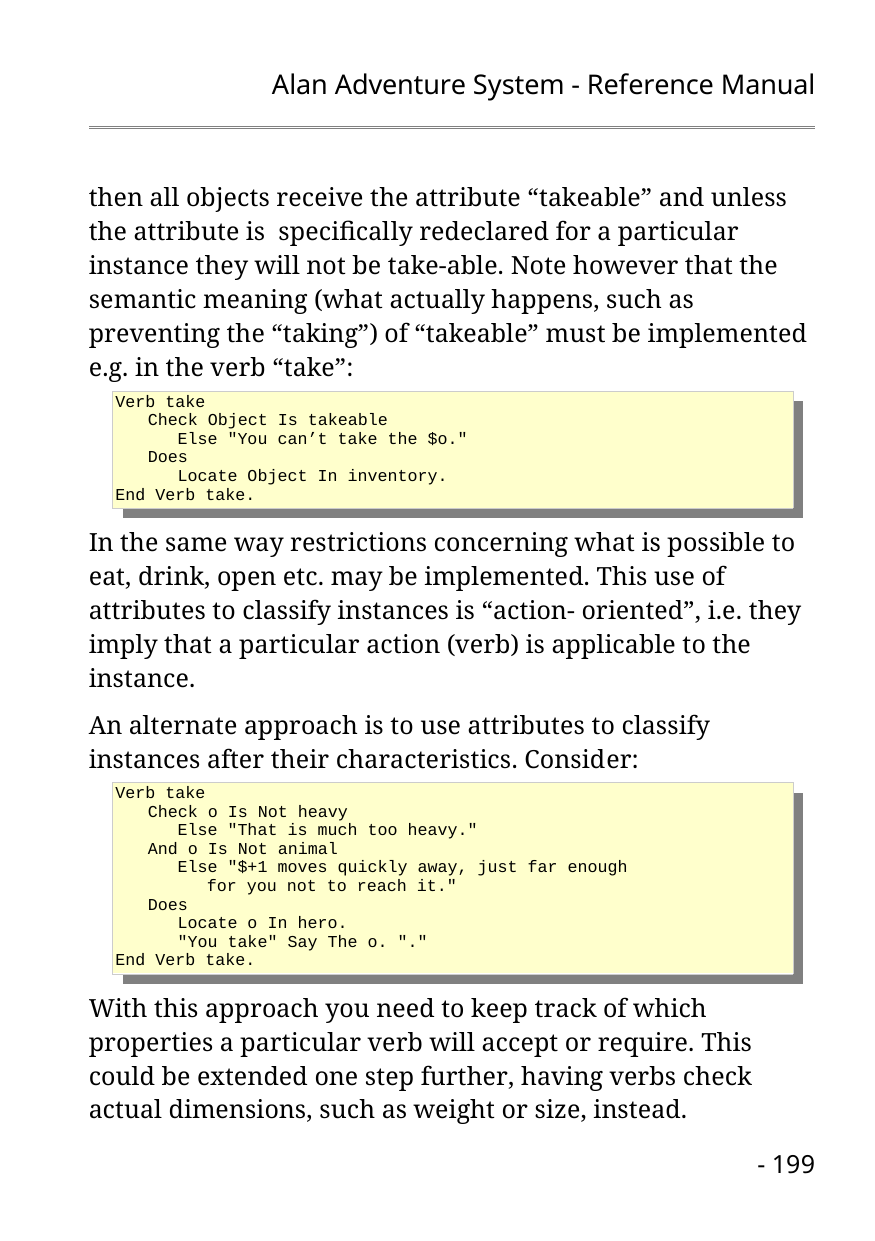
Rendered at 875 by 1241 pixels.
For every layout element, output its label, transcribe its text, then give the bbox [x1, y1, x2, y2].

text With this approach you need to keep track of which properties a particular verb will accept or require. This could be extended one step further, having verbs check actual dimensions, such as weight or size, instead. [88, 991, 815, 1126]
text An alternate approach is to use attributes to classify instances after their characteristics. Consid­er: [88, 708, 815, 776]
text then all objects receive the attribute “takeable” and unless the attribute is specifical­ly redeclared for a particular instance they will not be take-able. Note however that the se­mantic meaning (what actually happens, such as preventing the “taking”) of “takeable” must be implemented e.g. in the verb “take”: [88, 180, 815, 384]
text In the same way restrictions concerning what is possible to eat, drink, open etc. may be implemented. This use of attributes to classify instances is “action- oriented”, i.e. they imply that a particular action (verb) is applicable to the instance. [88, 525, 815, 695]
text Verb take Check Object Is takeable Else "You can’t take the $o." Does Locate Object In inventory. End Verb take. [113, 392, 793, 508]
text Verb take Check o Is Not heavy Else "That is much too heavy." And o Is Not animal Else "$+1 moves quickly away, just far enough for you not to reach it." Does Locate o In hero. "You take" Say The o. "." End Verb take. [113, 783, 793, 973]
